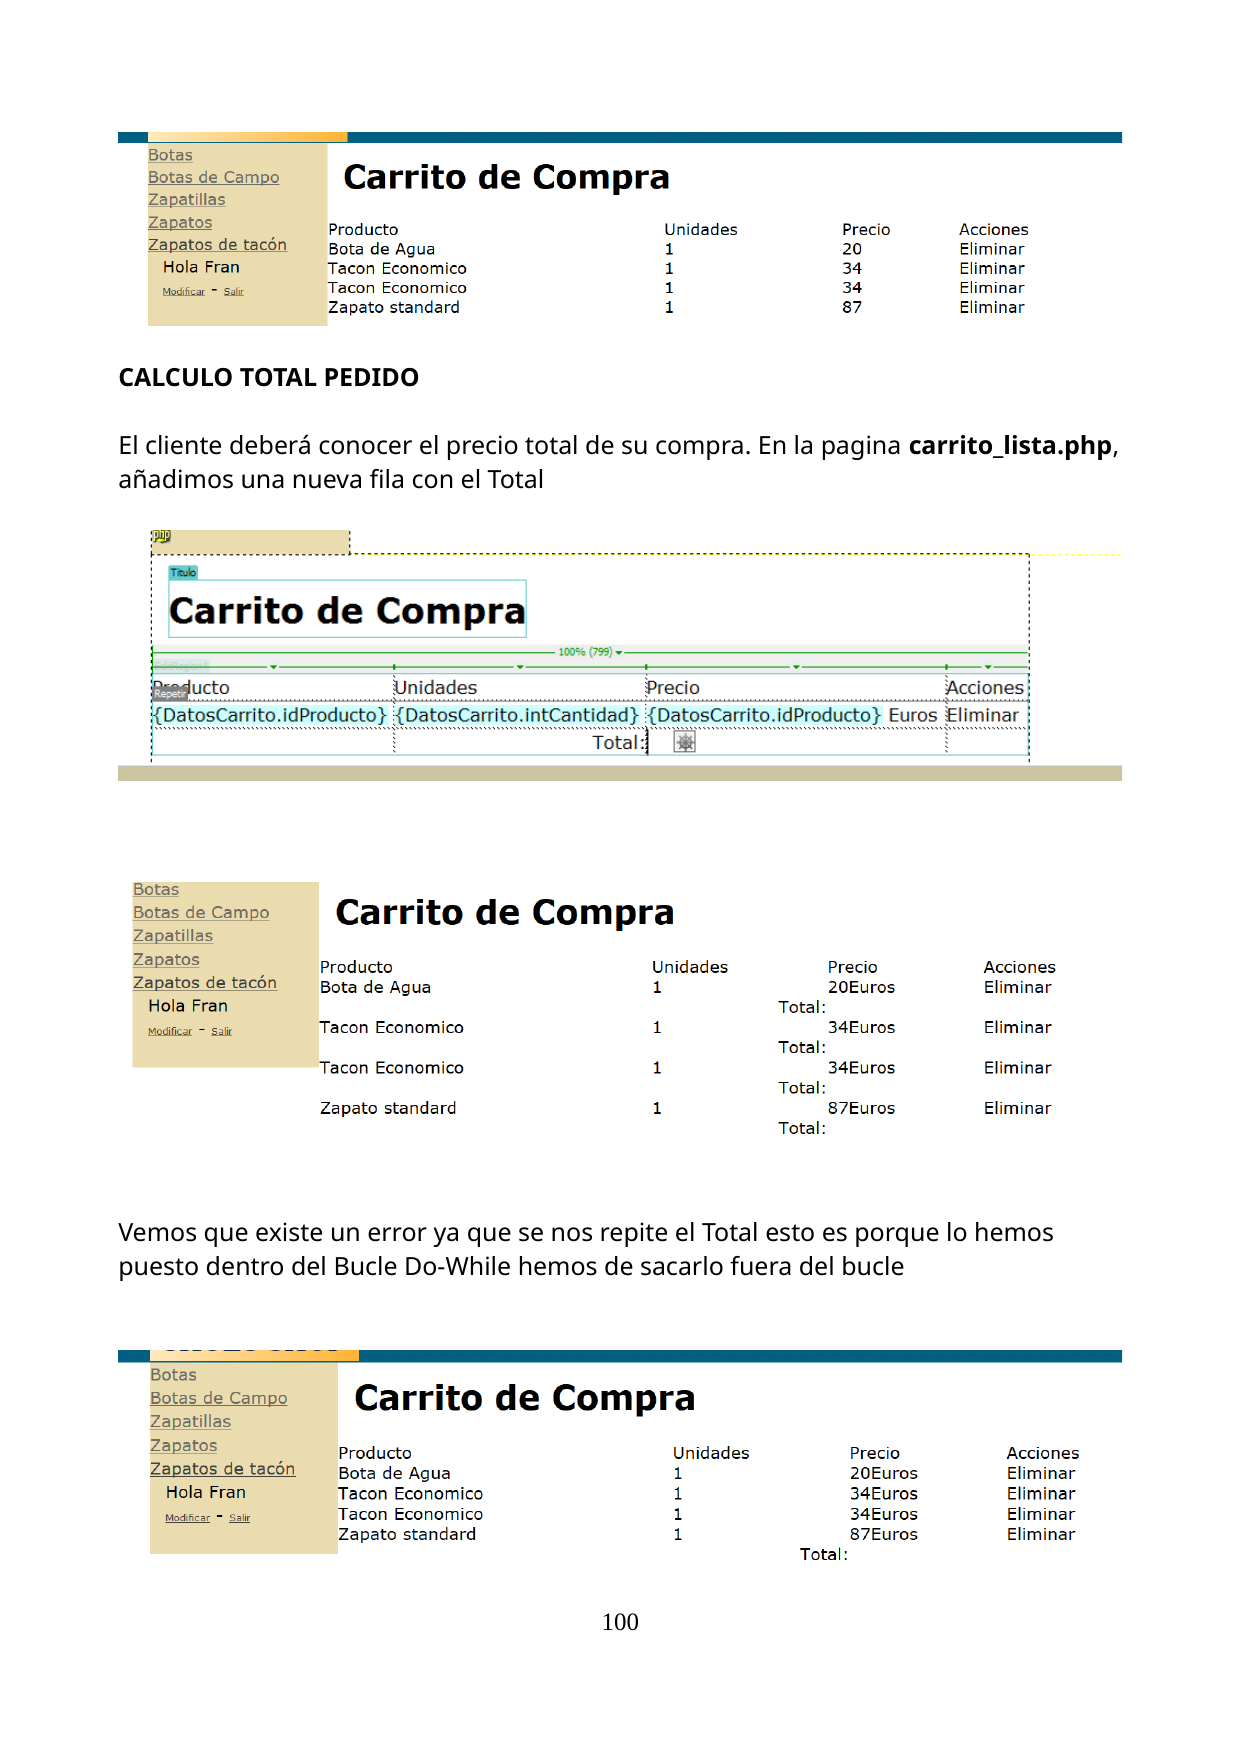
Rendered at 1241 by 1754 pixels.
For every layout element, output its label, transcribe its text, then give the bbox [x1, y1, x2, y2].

picture [149, 132, 347, 141]
picture [118, 882, 1123, 1147]
text CALCULO TOTAL PEDIDO [118, 359, 1122, 394]
picture [118, 530, 1123, 781]
picture [151, 1350, 358, 1360]
picture [118, 1363, 1123, 1566]
text Vemos que existe un error ya que se nos repite el Total esto es porque lo hemos puesto dentro del Bucle Do-While hemos de sacarlo fuera del bucle [118, 1214, 1122, 1283]
text El cliente deberá conocer el precio total de su compra. En la pagina carrito_lista.php, añadimos una nueva fila con el Total [118, 428, 1122, 496]
picture [118, 144, 1123, 326]
